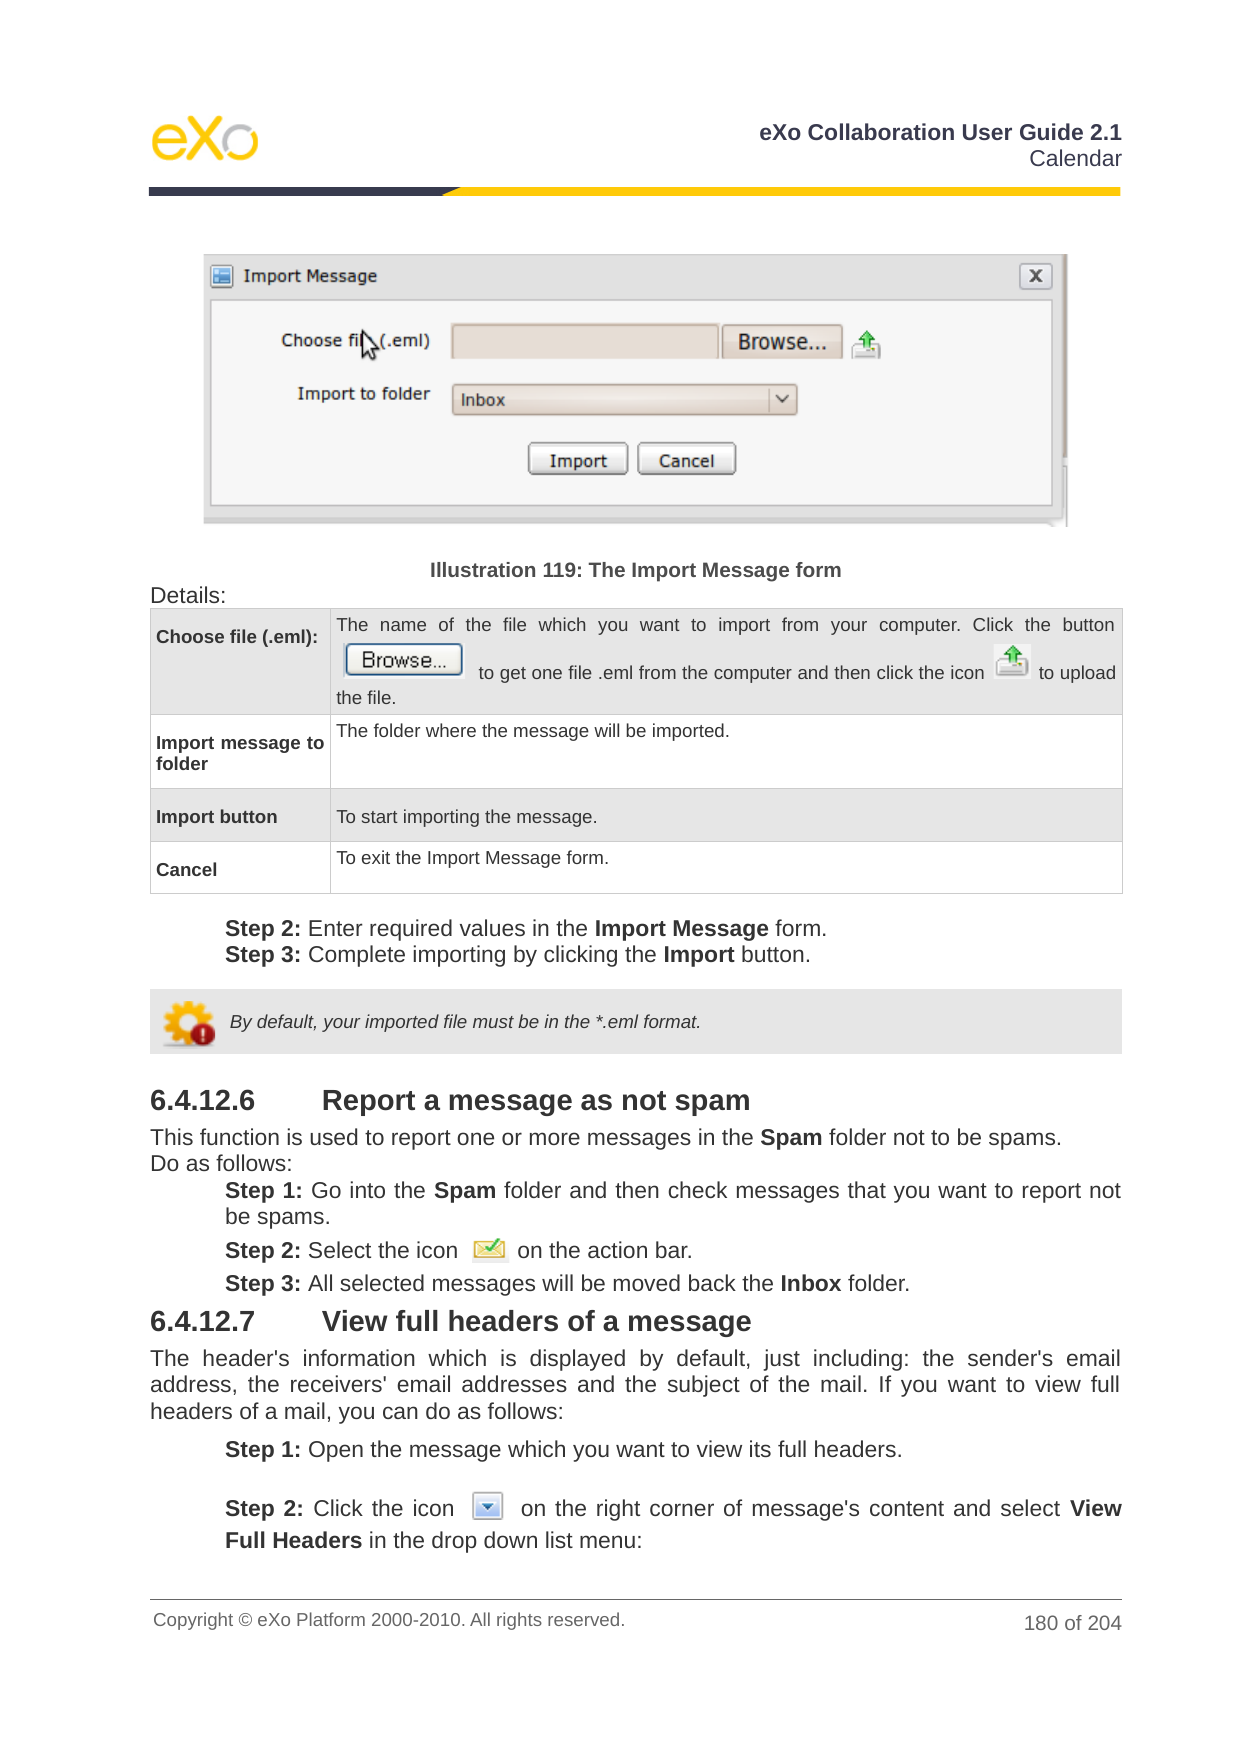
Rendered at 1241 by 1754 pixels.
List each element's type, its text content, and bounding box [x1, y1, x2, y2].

table_header By default, your imported file must be in the *.eml format. [228, 989, 1122, 1054]
picture [343, 643, 466, 679]
list Step 1: Go into the Spam folder and then check messages that you want to report not be spams. [187, 1177, 1122, 1229]
subtitle Report a message as not spam [150, 1083, 1122, 1116]
picture [152, 115, 259, 161]
table_header Choose file (.eml): [151, 609, 330, 714]
picture [162, 1001, 216, 1049]
text Illustration 119: The Import Message form [172, 527, 1100, 582]
table_cell Import message to folder [151, 715, 330, 788]
table_header The name of the file which you want to import from your computer. Click the button to get one file .eml from the computer and then click the iconto upload the file. [331, 609, 1122, 714]
picture [148, 187, 1121, 196]
table_cell To exit the Import Message form. [331, 842, 1122, 893]
subtitle View full headers of a message [150, 1304, 1122, 1338]
list Step 2: Click the icon on the right corner of message's content and select View Full Headers in the drop down list menu: [187, 1482, 1122, 1553]
list Step 2: Enter required values in the Import Message form. [187, 915, 1122, 941]
table_cell To start importing the message. [331, 789, 1122, 841]
picture [203, 254, 1069, 527]
list Step 3: Complete importing by clicking the Import button. [187, 941, 1122, 968]
table_cell Import button [151, 789, 330, 841]
text Details: [150, 223, 1122, 608]
list Step 1: Open the message which you want to view its full headers. [187, 1436, 1122, 1462]
list Step 3: All selected messages will be moved back the Inbox folder. [187, 1270, 1122, 1297]
table_header [150, 989, 228, 1054]
text The header's information which is displayed by default, just including: the sender's email address, the receivers' email addresses and the subject of the mail. If you want to view full headers of a mail, you can do as follows: [150, 1345, 1122, 1424]
text This function is used to report one or more messages in the Spam folder not to be spams. [112, 1124, 1122, 1150]
list Step 2: Select the icon on the action bar. [187, 1229, 1122, 1270]
picture [472, 1236, 510, 1263]
picture [471, 1489, 504, 1520]
picture [993, 644, 1032, 679]
table_cell The folder where the message will be imported. [331, 715, 1122, 788]
table_cell Cancel [151, 842, 330, 893]
text Do as follows: [150, 1150, 1122, 1177]
